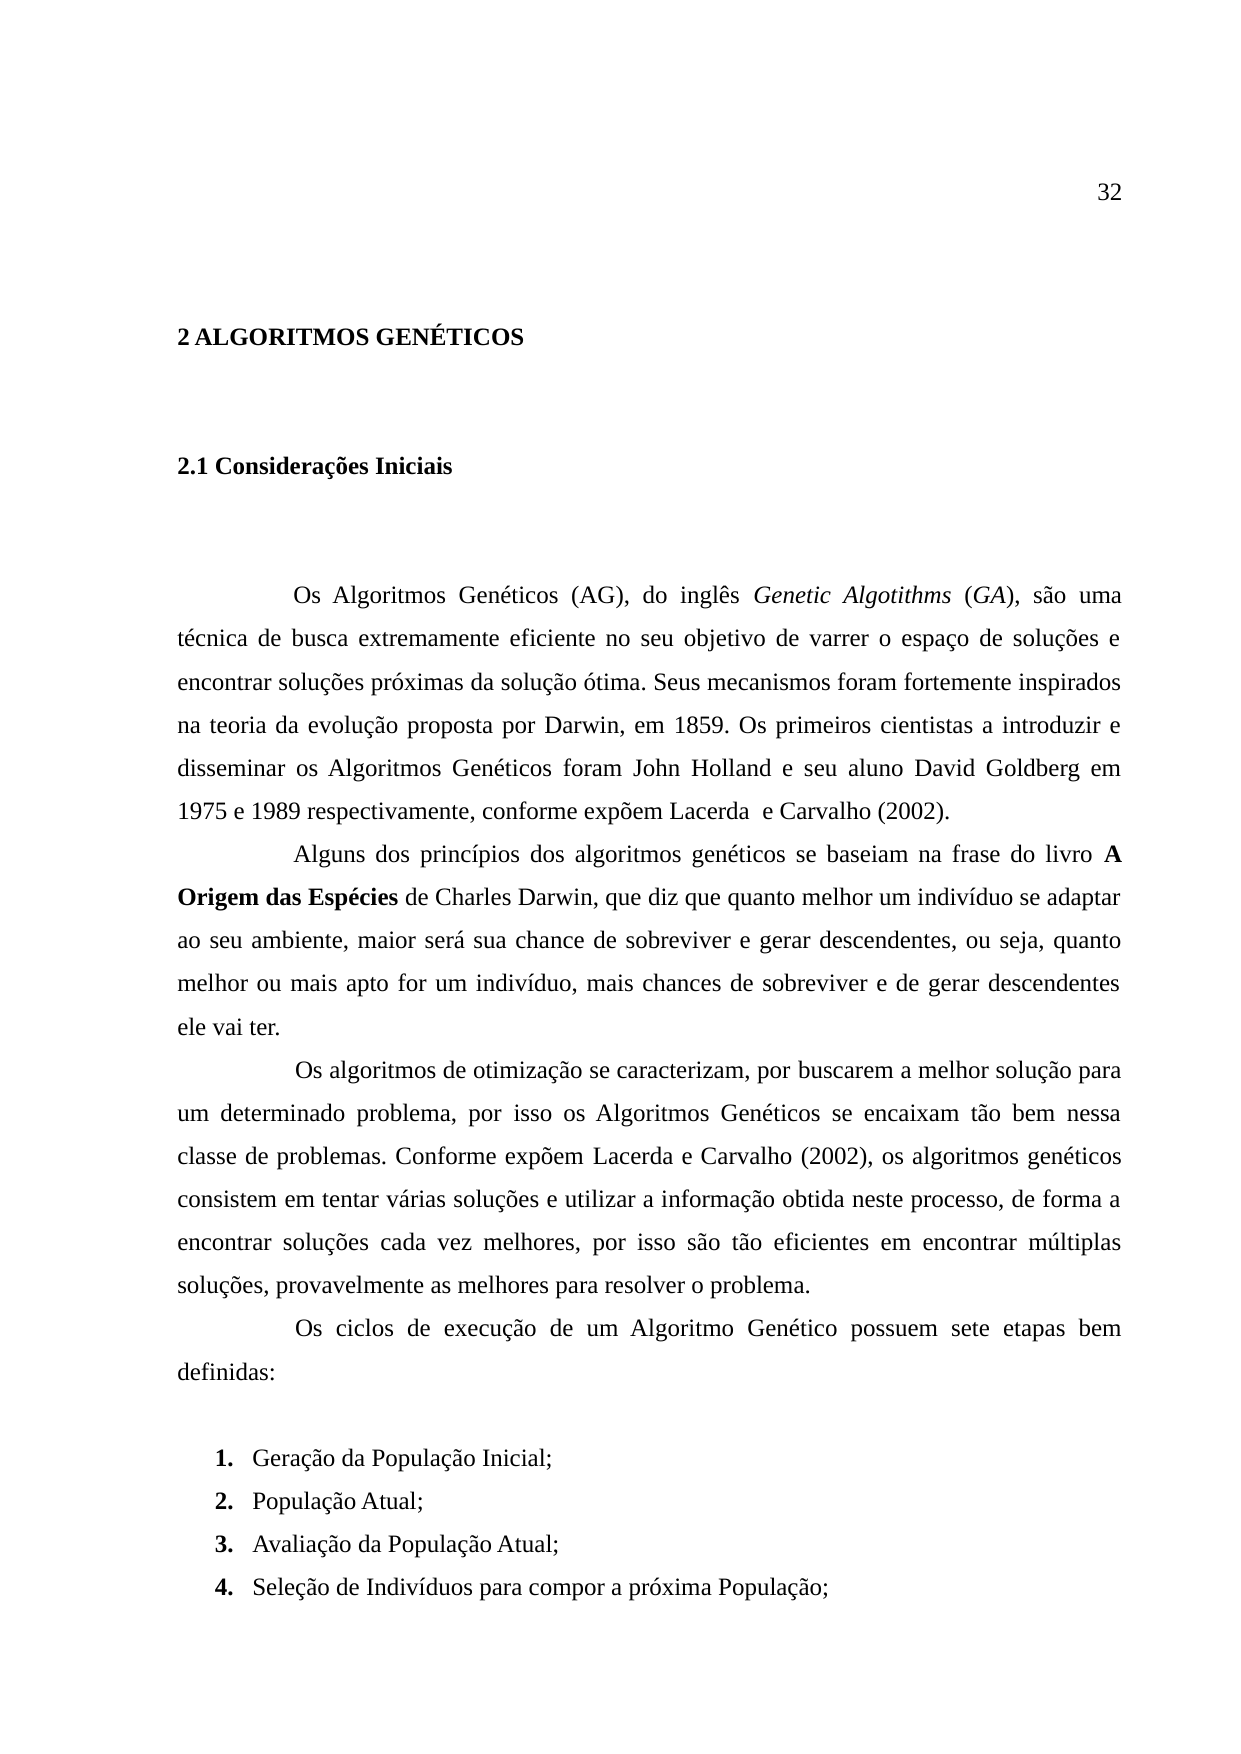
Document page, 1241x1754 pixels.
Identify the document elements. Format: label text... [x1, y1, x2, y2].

list População Atual; [214, 1486, 1122, 1515]
text 2 ALGORITMOS GENÉTICOS [177, 322, 1122, 350]
text Os Algoritmos Genéticos (AG), do inglês Genetic Algotithms (GA), são uma técnica de busca extremamente eficiente no seu objetivo de varrer o espaço de soluções e encontrar soluções próximas da solução ótima. Seus mecanismos foram fortemente inspirados na teoria da evolução proposta por Darwin, em 1859. Os primeiros cientistas a introduzir e disseminar os Algoritmos Genéticos foram John Holland e seu aluno David Goldberg em 1975 e 1989 respectivamente, conforme expõem Lacerda e Carvalho (2002). [177, 580, 1122, 825]
list Geração da População Inicial; [214, 1443, 1122, 1472]
text Alguns dos princípios dos algoritmos genéticos se baseiam na frase do livro A Origem das Espécies de Charles Darwin, que diz que quanto melhor um indivíduo se adaptar ao seu ambiente, maior será sua chance de sobreviver e gerar descendentes, ou seja, quanto melhor ou mais apto for um indivíduo, mais chances de sobreviver e de gerar descendentes ele vai ter. [177, 839, 1122, 1040]
list Seleção de Indivíduos para compor a próxima População; [214, 1572, 1122, 1601]
text Os ciclos de execução de um Algoritmo Genético possuem sete etapas bem definidas: [177, 1313, 1122, 1385]
list Avaliação da População Atual; [214, 1529, 1122, 1558]
text Os algoritmos de otimização se caracterizam, por buscarem a melhor solução para um determinado problema, por isso os Algoritmos Genéticos se encaixam tão bem nessa classe de problemas. Conforme expõem Lacerda e Carvalho (2002), os algoritmos genéticos consistem em tentar várias soluções e utilizar a informação obtida neste processo, de forma a encontrar soluções cada vez melhores, por isso são tão eficientes em encontrar múltiplas soluções, provavelmente as melhores para resolver o problema. [177, 1055, 1122, 1299]
text 2.1 Considerações Iniciais [177, 451, 1122, 480]
